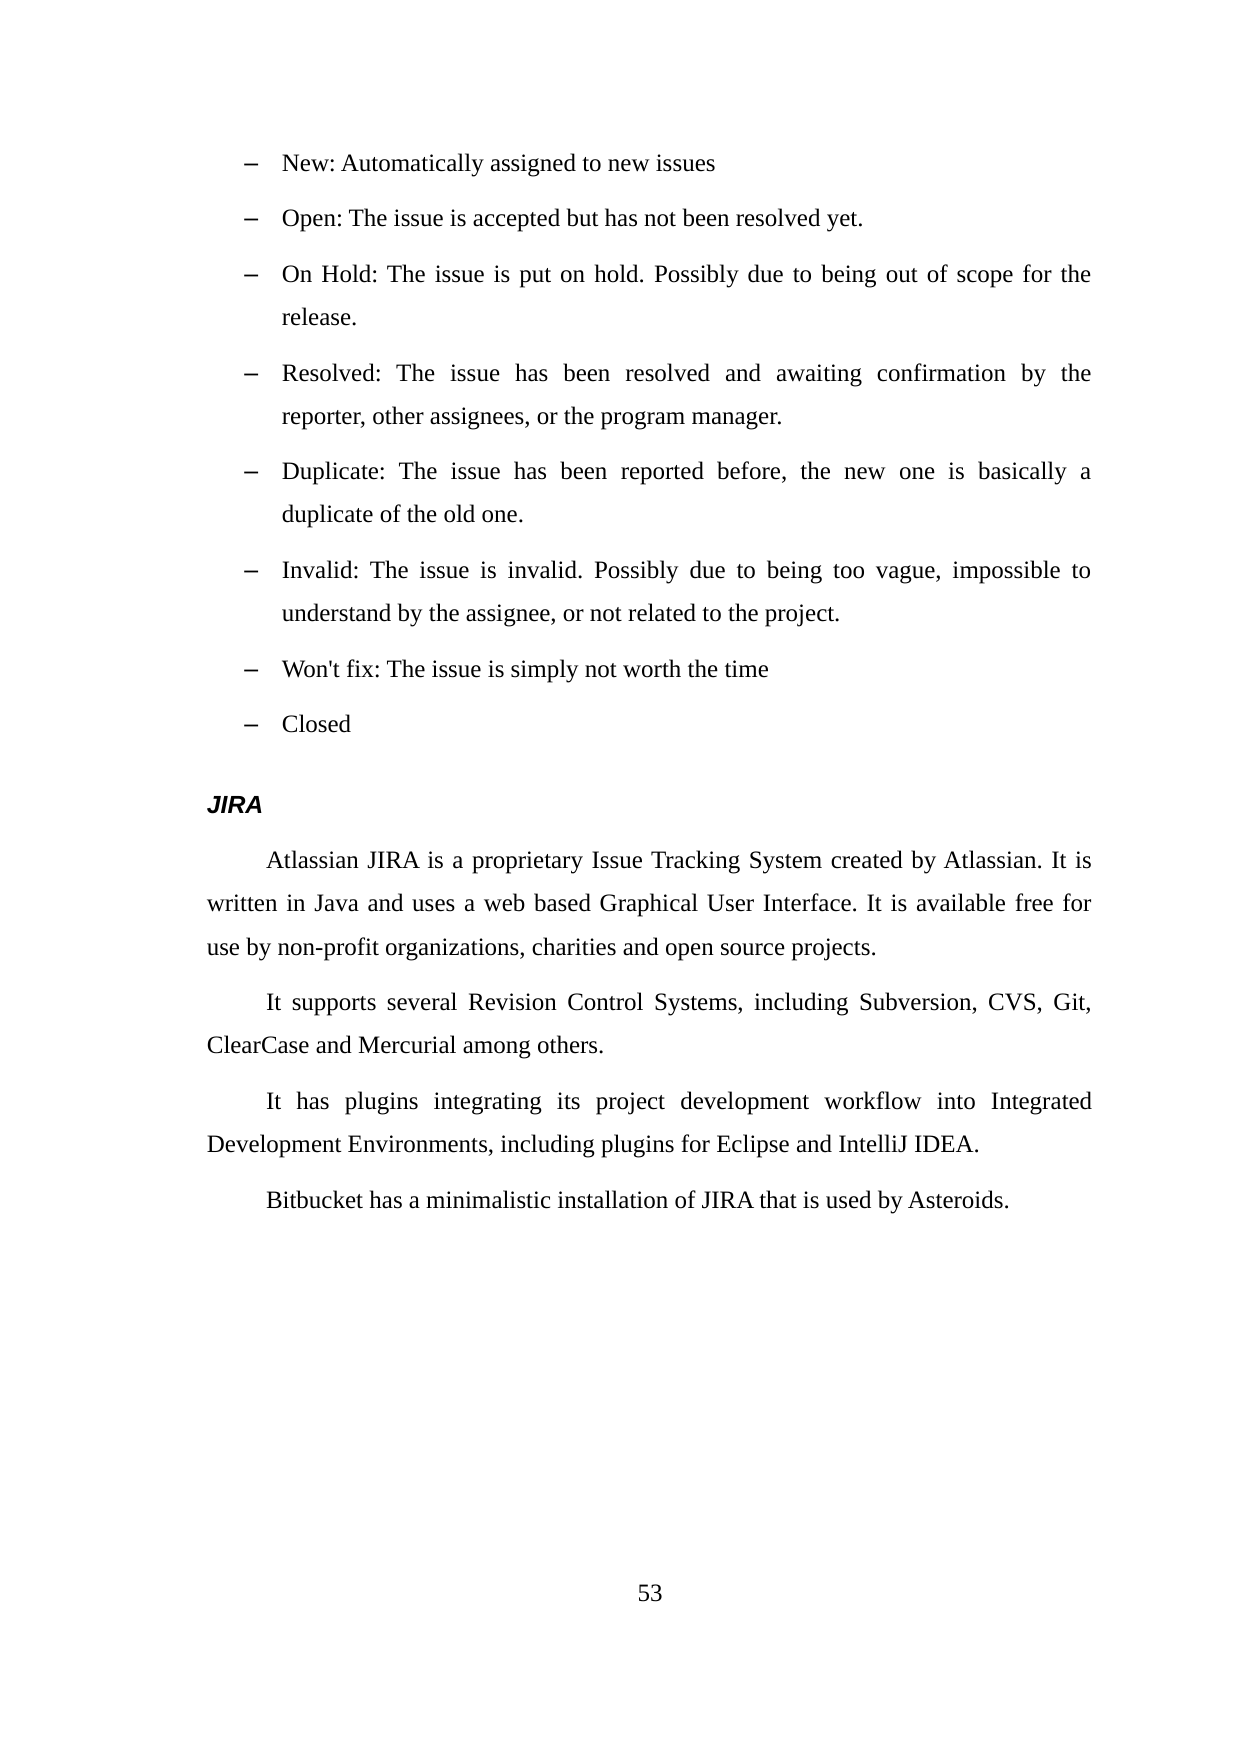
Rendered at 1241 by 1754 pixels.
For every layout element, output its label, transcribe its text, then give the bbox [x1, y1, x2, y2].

text Bitbucket has a minimalistic installation of JIRA that is used by Asteroids. [207, 1185, 1093, 1213]
list Invalid: The issue is invalid. Possibly due to being too vague, impossible to understand by the assignee, or not related to the project. [244, 555, 1093, 627]
list Open: The issue is accepted but has not been resolved yet. [244, 203, 1093, 232]
text It has plugins integrating its project development workflow into Integrated Development Environments, including plugins for Eclipse and IntelliJ IDEA. [207, 1086, 1093, 1158]
subtitle JIRA [207, 790, 1093, 819]
list Won't fix: The issue is simply not worth the time [244, 654, 1093, 683]
list On Hold: The issue is put on hold. Possibly due to being out of scope for the release. [244, 259, 1093, 331]
list Duplicate: The issue has been reported before, the new one is basically a duplicate of the old one. [244, 456, 1093, 528]
text Atlassian JIRA is a proprietary Issue Tracking System created by Atlassian. It is written in Java and uses a web based Graphical User Interface. It is available free for use by non-profit organizations, charities and open source projects. [207, 845, 1093, 960]
list Resolved: The issue has been resolved and awaiting confirmation by the reporter, other assignees, or the program manager. [244, 358, 1093, 429]
list New: Automatically assigned to new issues [244, 148, 1093, 176]
text It supports several Revision Control Systems, including Subversion, CVS, Git, ClearCase and Mercurial among others. [207, 987, 1093, 1059]
list Closed [244, 709, 1093, 738]
